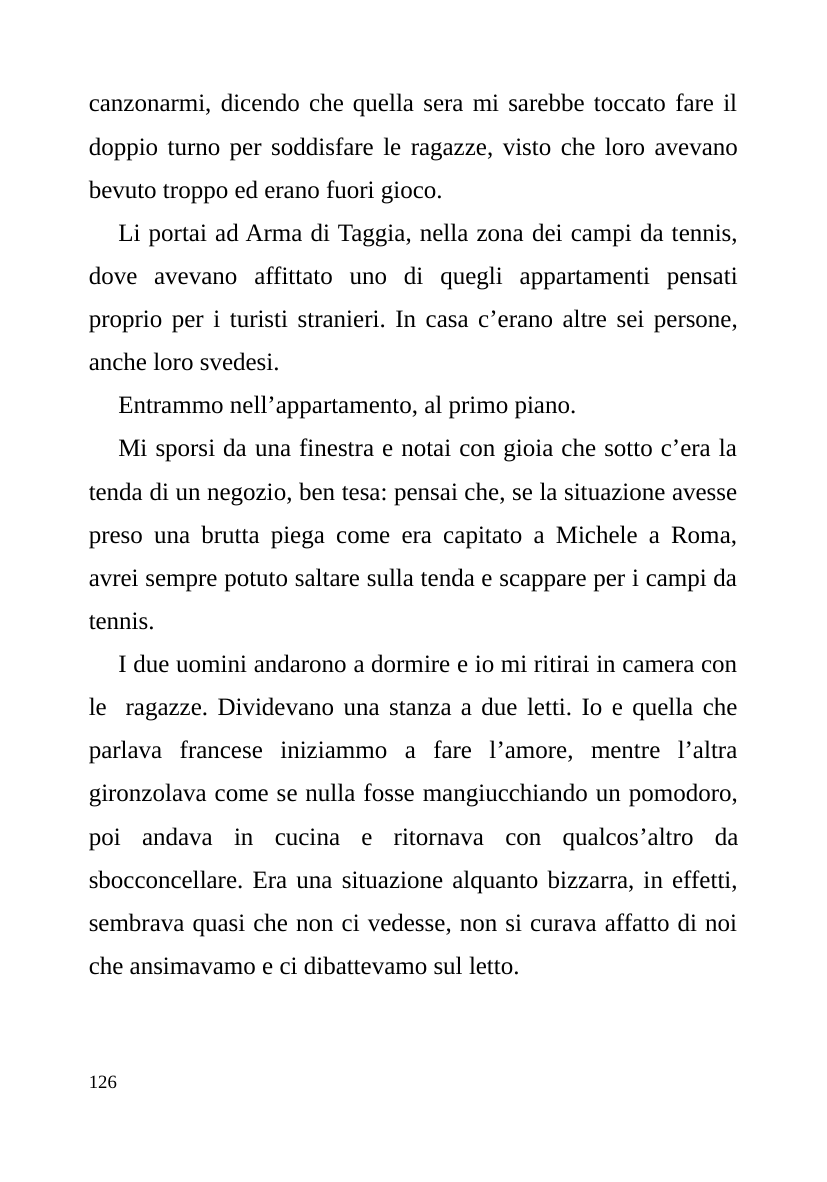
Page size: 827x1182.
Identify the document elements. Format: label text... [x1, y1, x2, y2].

text Entrammo nell’appartamento, al primo piano. [88, 390, 738, 419]
text Li portai ad Arma di Taggia, nella zona dei campi da tennis, dove avevano affittato uno di quegli appartamenti pensati proprio per i turisti stranieri. In casa c’erano altre sei persone, anche loro svedesi. [88, 218, 738, 376]
text canzonarmi, dicendo che quella sera mi sarebbe toccato fare il doppio turno per soddisfare le ragazze, visto che loro avevano bevuto troppo ed erano fuori gioco. [88, 88, 738, 203]
text Mi sporsi da una finestra e notai con gioia che sotto c’era la tenda di un negozio, ben tesa: pensai che, se la situazione avesse preso una brutta piega come era capitato a Michele a Roma, avrei sempre potuto saltare sulla tenda e scappare per i campi da tennis. [88, 433, 738, 635]
text I due uomini andarono a dormire e io mi ritirai in camera con le ragazze. Dividevano una stanza a due letti. Io e quella che parlava francese iniziammo a fare l’amore, mentre l’altra gironzolava come se nulla fosse mangiucchiando un pomodoro, poi andava in cucina e ritornava con qualcos’altro da sbocconcellare. Era una situazione alquanto bizzarra, in effetti, sembrava quasi che non ci vedesse, non si curava affatto di noi che ansimavamo e ci dibattevamo sul letto. [88, 649, 738, 980]
